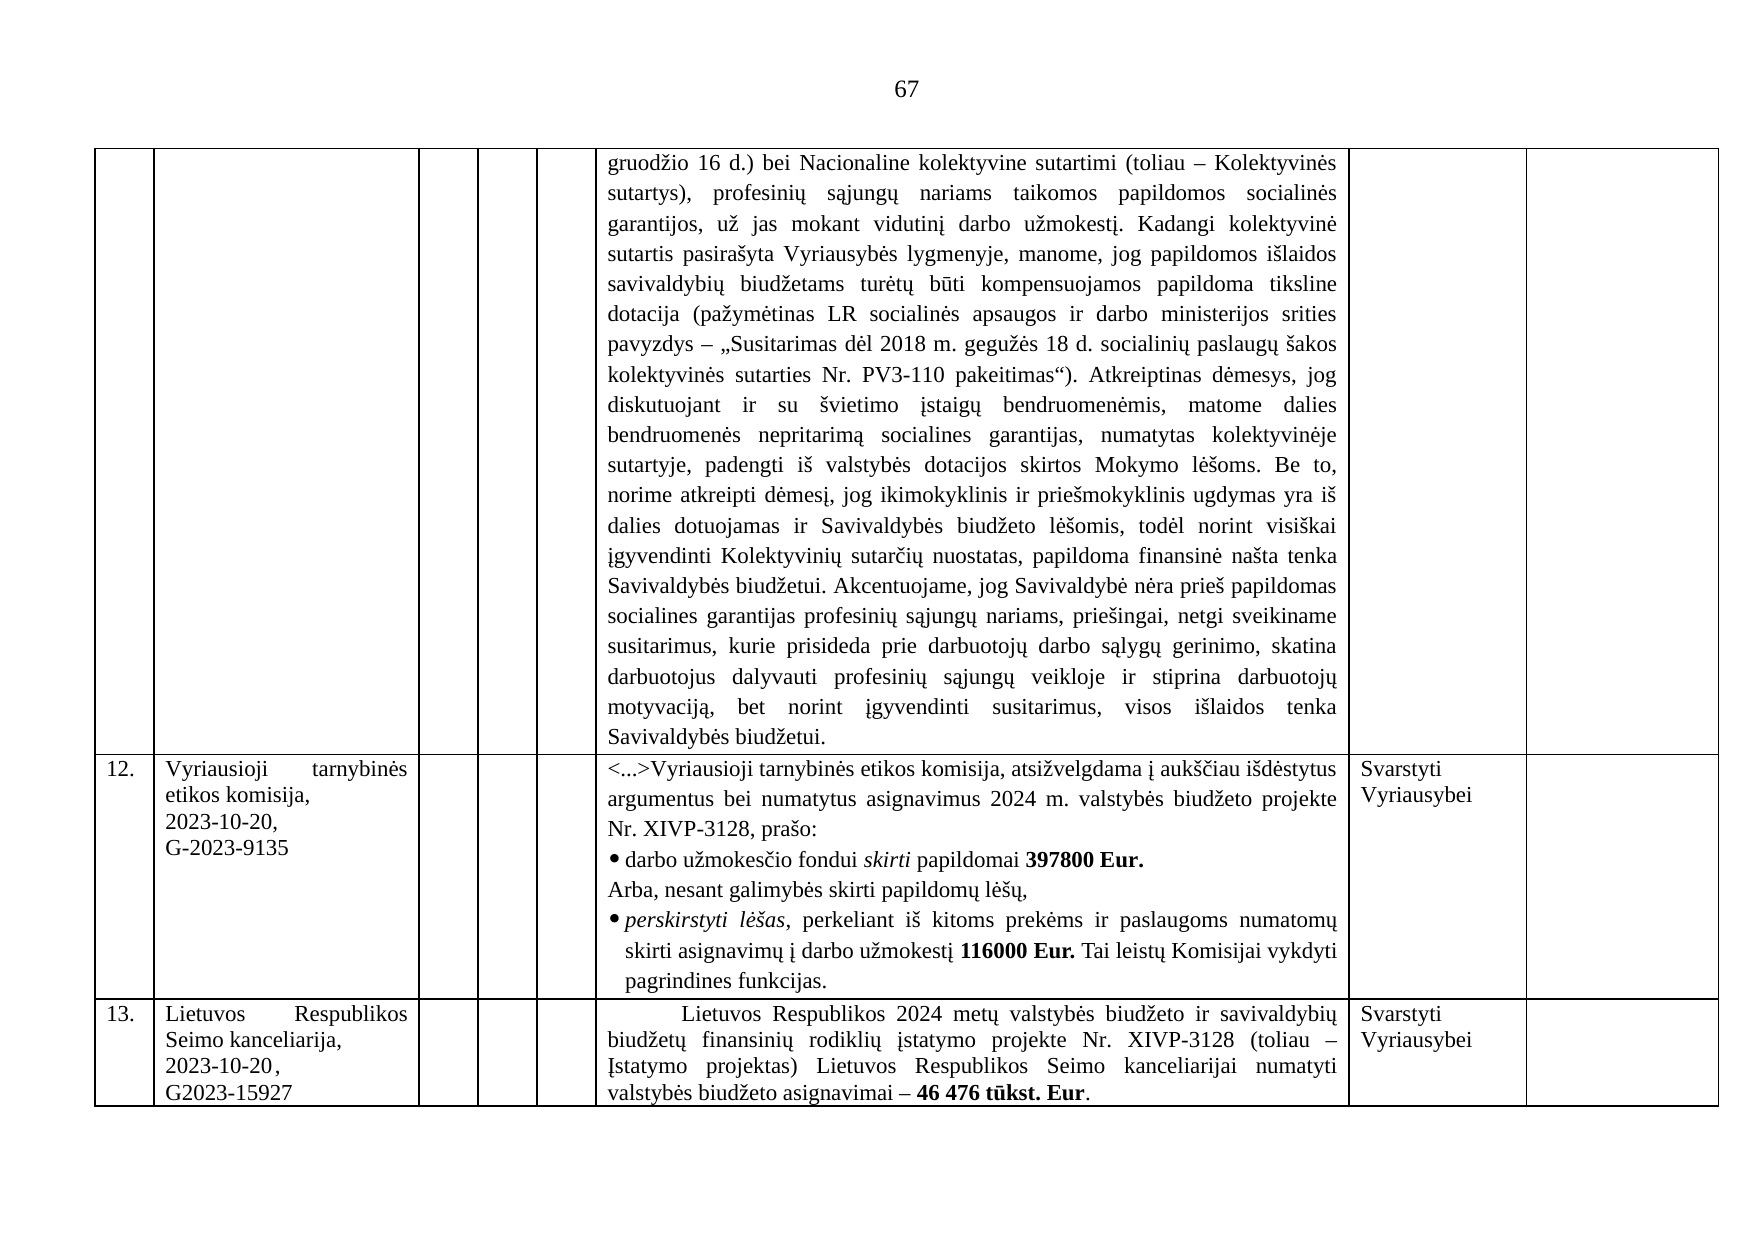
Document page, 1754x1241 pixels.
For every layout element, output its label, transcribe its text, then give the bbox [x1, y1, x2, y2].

table_cell [538, 149, 595, 753]
table_cell [538, 1000, 595, 1105]
table_cell [1527, 1000, 1718, 1105]
table_cell Lietuvos Respublikos 2024 metų valstybės biudžeto ir savivaldybių biudžetų finansinių rodiklių įstatymo projekte Nr. XIVP-3128 (toliau – Įstatymo projektas) Lietuvos Respublikos Seimo kanceliarijai numatyti valstybės biudžeto asignavimai – 46 476 tūkst. Eur. [597, 1000, 1348, 1105]
table_cell [420, 1000, 477, 1105]
table_cell [479, 755, 536, 998]
table_cell Lietuvos Respublikos Seimo kanceliarija, 2023-10-20, G2023-15927 [155, 1000, 418, 1105]
table_cell [420, 755, 477, 998]
table_cell [96, 149, 153, 753]
table_cell Svarstyti Vyriausybei [1350, 1000, 1526, 1105]
table_cell [538, 755, 595, 998]
table_cell Svarstyti Vyriausybei [1350, 755, 1526, 998]
table_cell gruodžio 16 d.) bei Nacionaline kolektyvine sutartimi (toliau – Kolektyvinės sutartys), profesinių sąjungų nariams taikomos papildomos socialinės garantijos, už jas mokant vidutinį darbo užmokestį. Kadangi kolektyvinė sutartis pasirašyta Vyriausybės lygmenyje, manome, jog papildomos išlaidos savivaldybių biudžetams turėtų būti kompensuojamos papildoma tiksline dotacija (pažymėtinas LR socialinės apsaugos ir darbo ministerijos srities pavyzdys – „Susitarimas dėl 2018 m. gegužės 18 d. socialinių paslaugų šakos kolektyvinės sutarties Nr. PV3-110 pakeitimas“). Atkreiptinas dėmesys, jog diskutuojant ir su švietimo įstaigų bendruomenėmis, matome dalies bendruomenės nepritarimą socialines garantijas, numatytas kolektyvinėje sutartyje, padengti iš valstybės dotacijos skirtos Mokymo lėšoms. Be to, norime atkreipti dėmesį, jog ikimokyklinis ir priešmokyklinis ugdymas yra iš dalies dotuojamas ir Savivaldybės biudžeto lėšomis, todėl norint visiškai įgyvendinti Kolektyvinių sutarčių nuostatas, papildoma finansinė našta tenka Savivaldybės biudžetui. Akcentuojame, jog Savivaldybė nėra prieš papildomas socialines garantijas profesinių sąjungų nariams, priešingai, netgi sveikiname susitarimus, kurie prisideda prie darbuotojų darbo sąlygų gerinimo, skatina darbuotojus dalyvauti profesinių sąjungų veikloje ir stiprina darbuotojų motyvaciją, bet norint įgyvendinti susitarimus, visos išlaidos tenka Savivaldybės biudžetui. [597, 149, 1348, 753]
table_cell [155, 149, 418, 753]
table_cell <...>Vyriausioji tarnybinės etikos komisija, atsižvelgdama į aukščiau išdėstytus argumentus bei numatytus asignavimus 2024 m. valstybės biudžeto projekte Nr. XIVP-3128, prašo: darbo užmokesčio fondui skirti papildomai 397800 Eur. Arba, nesant galimybės skirti papildomų lėšų, perskirstyti lėšas, perkeliant iš kitoms prekėms ir paslaugoms numatomų skirti asignavimų į darbo užmokestį 116000 Eur. Tai leistų Komisijai vykdyti pagrindines funkcijas. [597, 755, 1348, 998]
table_cell [420, 149, 477, 753]
table_cell 12. [96, 755, 153, 998]
table_cell [479, 149, 536, 753]
table_cell Vyriausioji tarnybinės etikos komisija, 2023-10-20, G-2023-9135 [155, 755, 418, 998]
table_cell [1527, 755, 1718, 998]
table_cell [1527, 149, 1718, 753]
table_cell 13. [96, 1000, 153, 1105]
table_cell [479, 1000, 536, 1105]
table_cell [1350, 149, 1526, 753]
